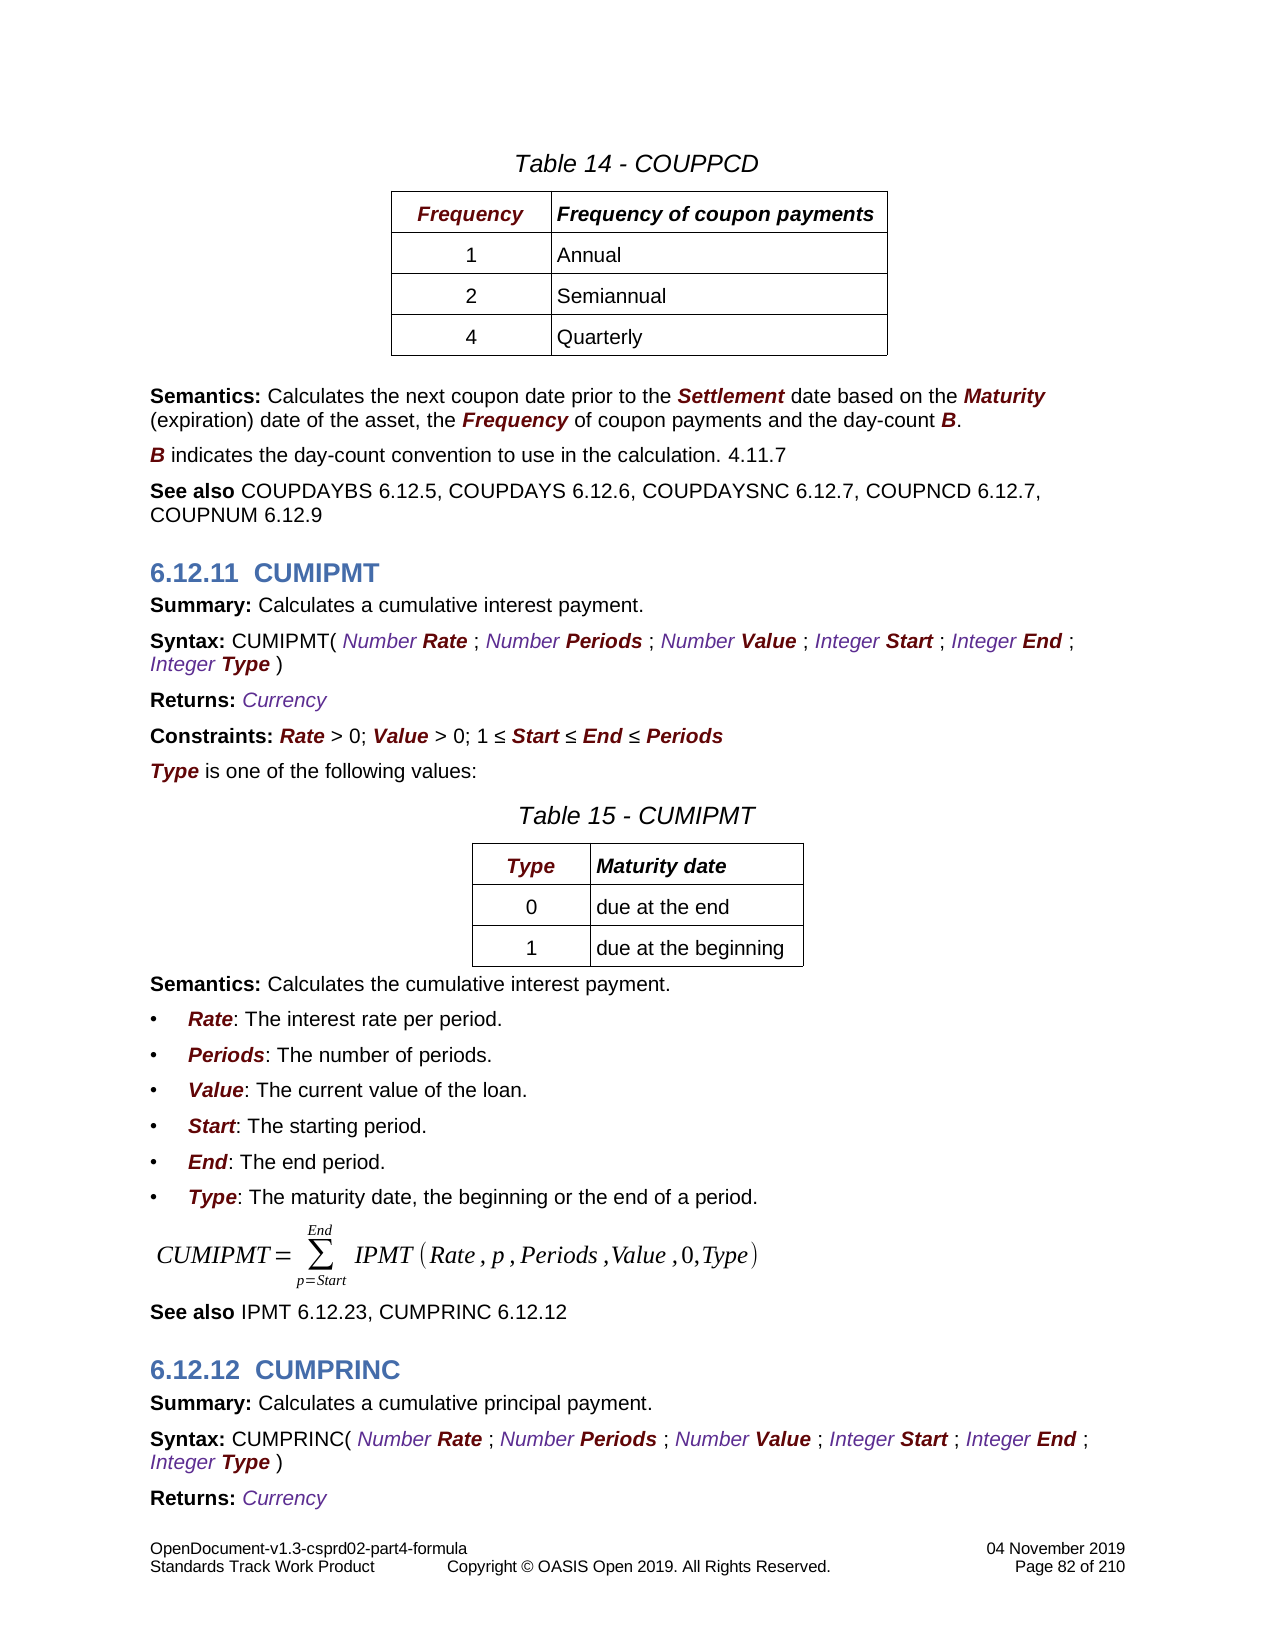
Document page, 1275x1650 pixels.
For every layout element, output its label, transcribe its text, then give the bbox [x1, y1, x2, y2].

table_header Frequency [392, 192, 551, 232]
text Summary: Calculates a cumulative principal payment. [150, 1391, 1125, 1415]
list Rate: The interest rate per period. [150, 1008, 1125, 1031]
subtitle CUMIPMT [150, 558, 1125, 588]
table_cell 2 [392, 274, 551, 314]
table_header Frequency of coupon payments [552, 192, 887, 232]
table_cell Annual [552, 233, 887, 273]
text Syntax: CUMIPMT( Number Rate ; Number Periods ; Number Value ; Integer Start ; Integer End ; Integer Type ) [150, 629, 1125, 676]
text Table 15 - CUMIPMT [150, 802, 1125, 830]
text B indicates the day-count convention to use in the calculation. 4.11.7 [150, 444, 1125, 467]
text Type is one of the following values: [150, 760, 1125, 783]
table_cell 4 [392, 315, 551, 355]
table_cell Quarterly [552, 315, 887, 355]
text See also IPMT 6.12.23, CUMPRINC 6.12.12 [150, 1301, 1125, 1324]
list Value: The current value of the loan. [150, 1079, 1125, 1102]
table_cell due at the beginning [591, 926, 803, 966]
text Returns: Currency [150, 688, 1125, 712]
text Table 14 - COUPPCD [150, 150, 1125, 178]
table_cell 0 [473, 885, 590, 925]
text Semantics: Calculates the cumulative interest payment. [150, 972, 1125, 996]
list Type: The maturity date, the beginning or the end of a period. [150, 1186, 1125, 1209]
table_cell 1 [392, 233, 551, 273]
list Start: The starting period. [150, 1114, 1125, 1138]
table_cell due at the end [591, 885, 803, 925]
table_cell 1 [473, 926, 590, 966]
subtitle CUMPRINC [150, 1355, 1125, 1385]
list End: The end period. [150, 1150, 1125, 1174]
text Syntax: CUMPRINC( Number Rate ; Number Periods ; Number Value ; Integer Start ; Integer End ; Integer Type ) [150, 1427, 1125, 1474]
text Semantics: Calculates the next coupon date prior to the Settlement date based on the Maturity (expiration) date of the asset, the Frequency of coupon payments and the day-count B. [150, 361, 1125, 432]
text Summary: Calculates a cumulative interest payment. [150, 594, 1125, 617]
text See also COUPDAYBS 6.12.5, COUPDAYS 6.12.6, COUPDAYSNC 6.12.7, COUPNCD 6.12.7, COUPNUM 6.12.9 [150, 479, 1125, 527]
table_header Maturity date [591, 844, 803, 883]
text Constraints: Rate > 0; Value > 0; 1 ≤ Start ≤ End ≤ Periods [150, 724, 1125, 748]
table_cell Semiannual [552, 274, 887, 314]
table_header Type [473, 844, 590, 883]
text Returns: Currency [150, 1486, 1125, 1510]
list Periods: The number of periods. [150, 1043, 1125, 1067]
